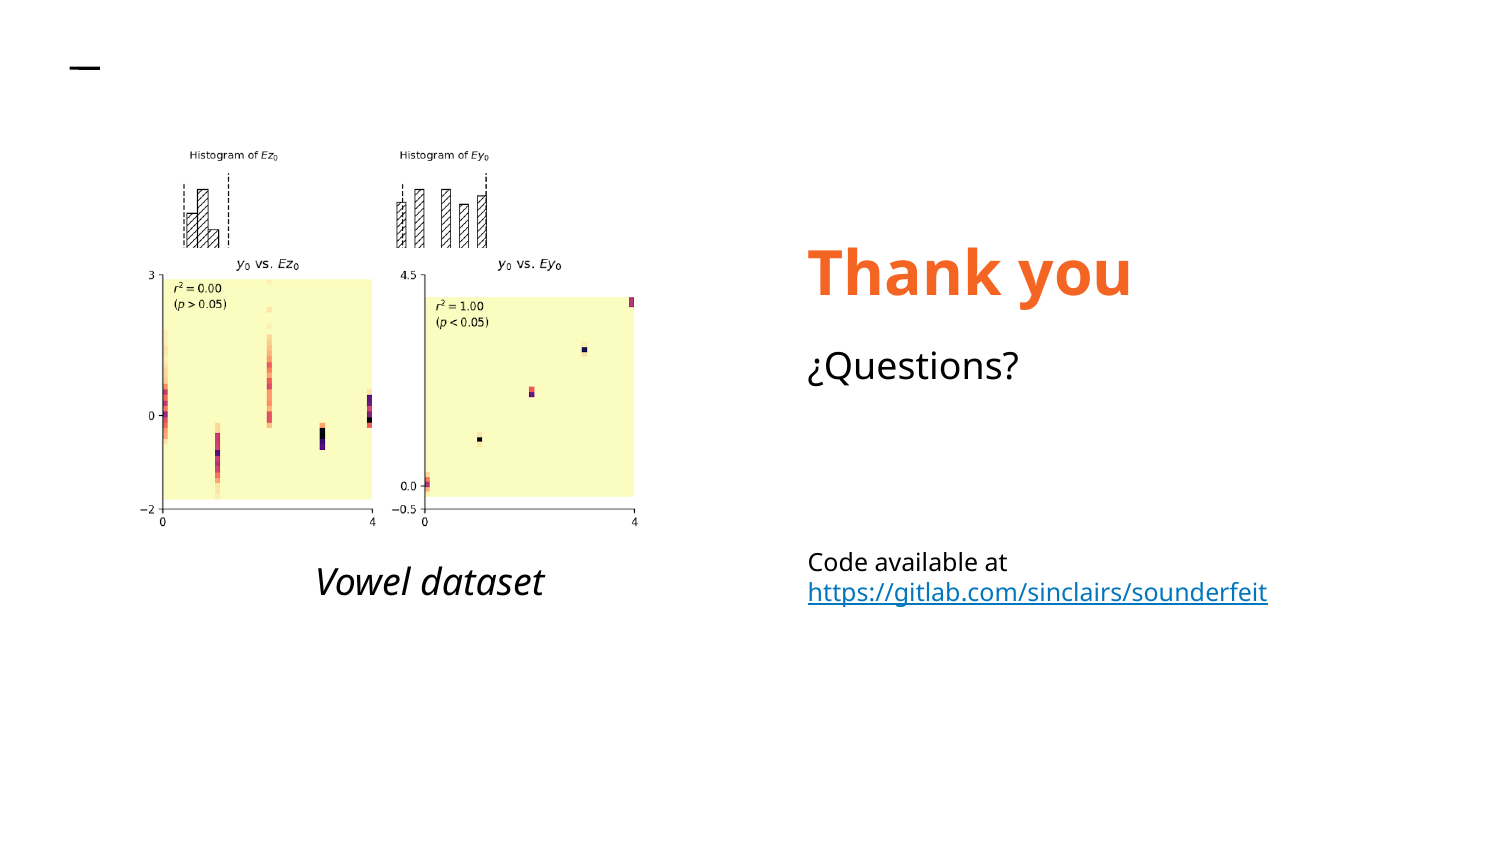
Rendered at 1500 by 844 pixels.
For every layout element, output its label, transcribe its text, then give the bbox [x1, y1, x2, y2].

picture [118, 142, 662, 539]
list Vowel dataset [299, 543, 591, 618]
list Thank you ¿Questions? Code available at https://gitlab.com/sinclairs/sounderfeit [792, 160, 1455, 683]
